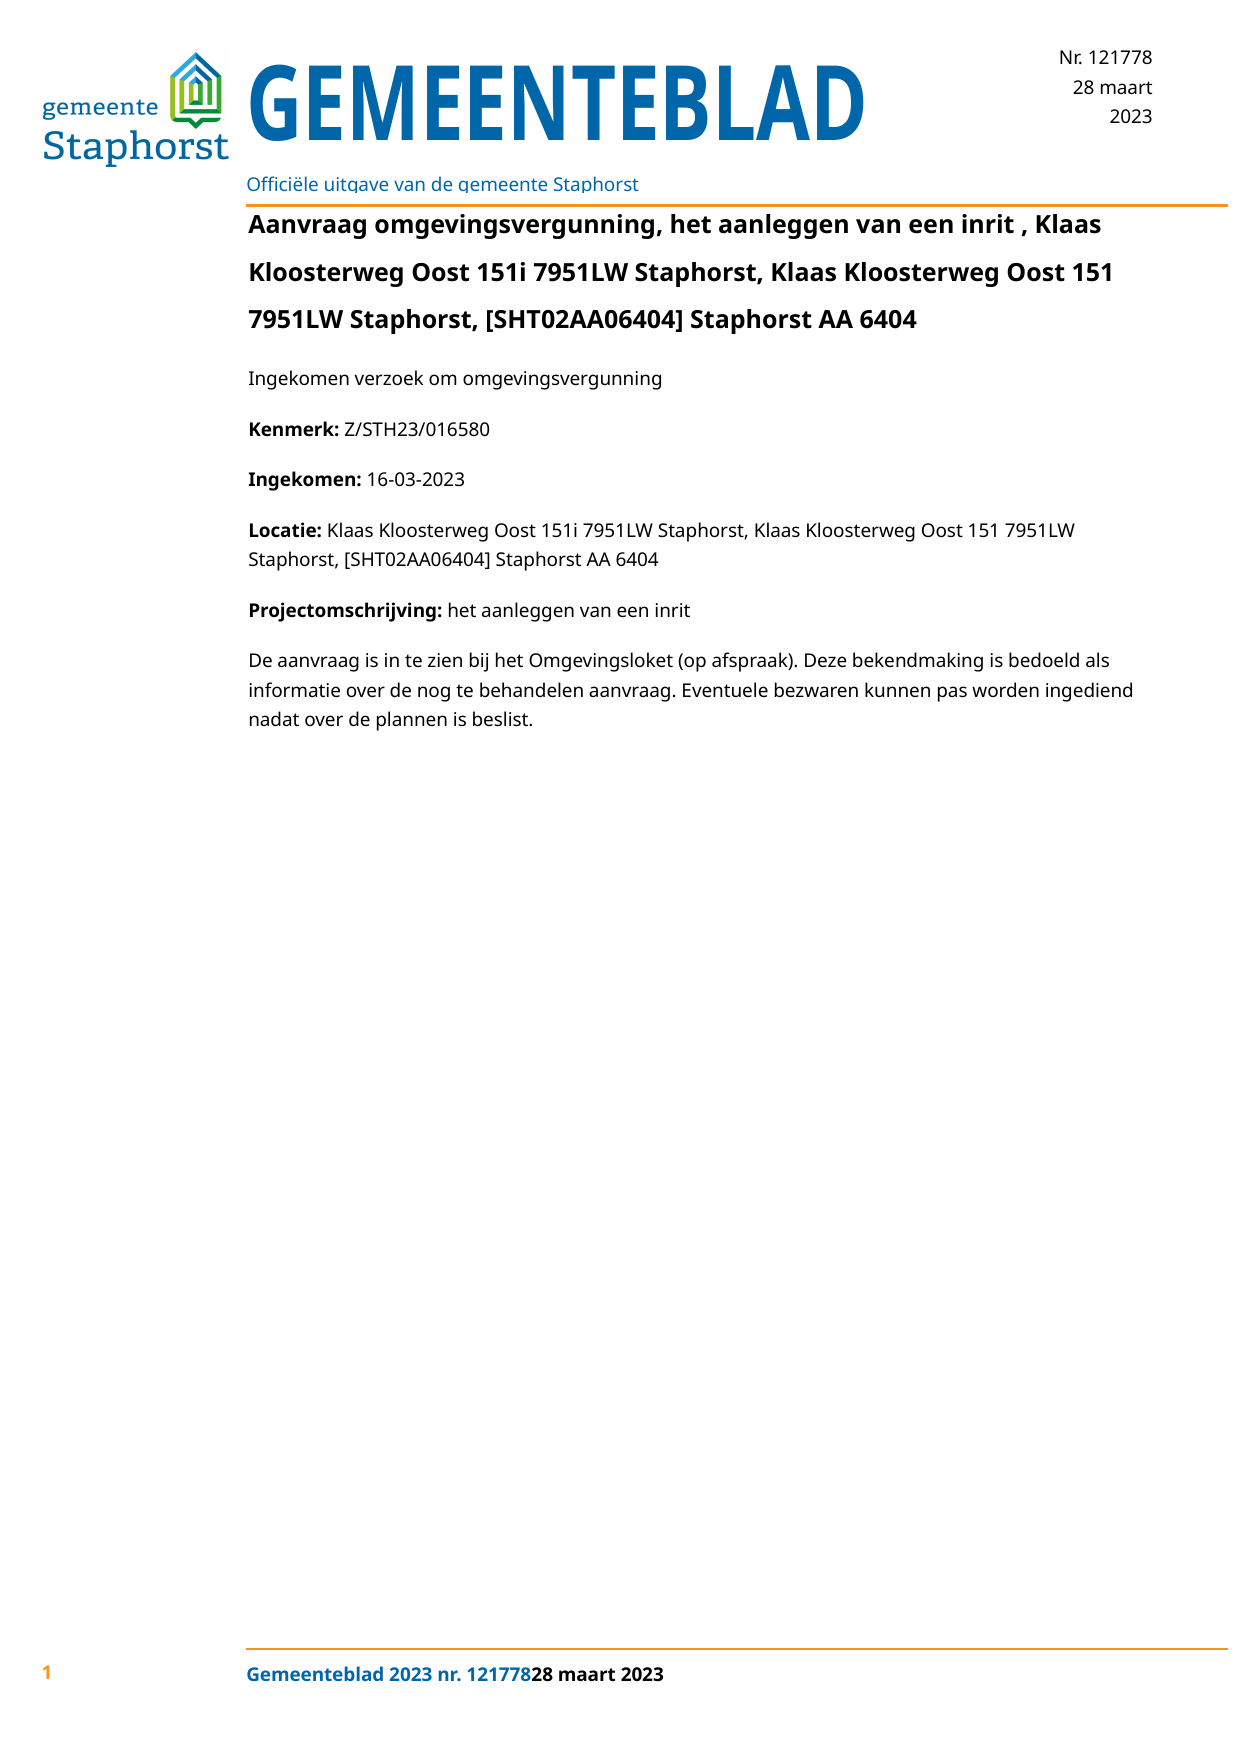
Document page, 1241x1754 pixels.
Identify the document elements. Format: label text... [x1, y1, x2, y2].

text Aanvraag omgevingsvergunning, het aanleggen van een inrit , Klaas Kloosterweg Oost 151i 7951LW Staphorst, Klaas Kloosterweg Oost 151 7951LW Staphorst, [SHT02AA06404] Staphorst AA 6404 [248, 207, 1152, 336]
text Locatie: Klaas Kloosterweg Oost 151i 7951LW Staphorst, Klaas Kloosterweg Oost 151 7951LW Staphorst, [SHT02AA06404] Staphorst AA 6404 [248, 517, 1152, 572]
text Projectomschrijving: het aanleggen van een inrit [248, 597, 1152, 622]
text Ingekomen verzoek om omgevingsvergunning [248, 366, 1152, 391]
text Kenmerk: Z/STH23/016580 [248, 416, 1152, 442]
picture [41, 47, 231, 172]
text De aanvraag is in te zien bij het Omgevingsloket (op afspraak). Deze bekendmaking is bedoeld als informatie over de nog te behandelen aanvraag. Eventuele bezwaren kunnen pas worden ingediend nadat over de plannen is beslist. [248, 647, 1152, 732]
text Ingekomen: 16-03-2023 [248, 466, 1152, 492]
